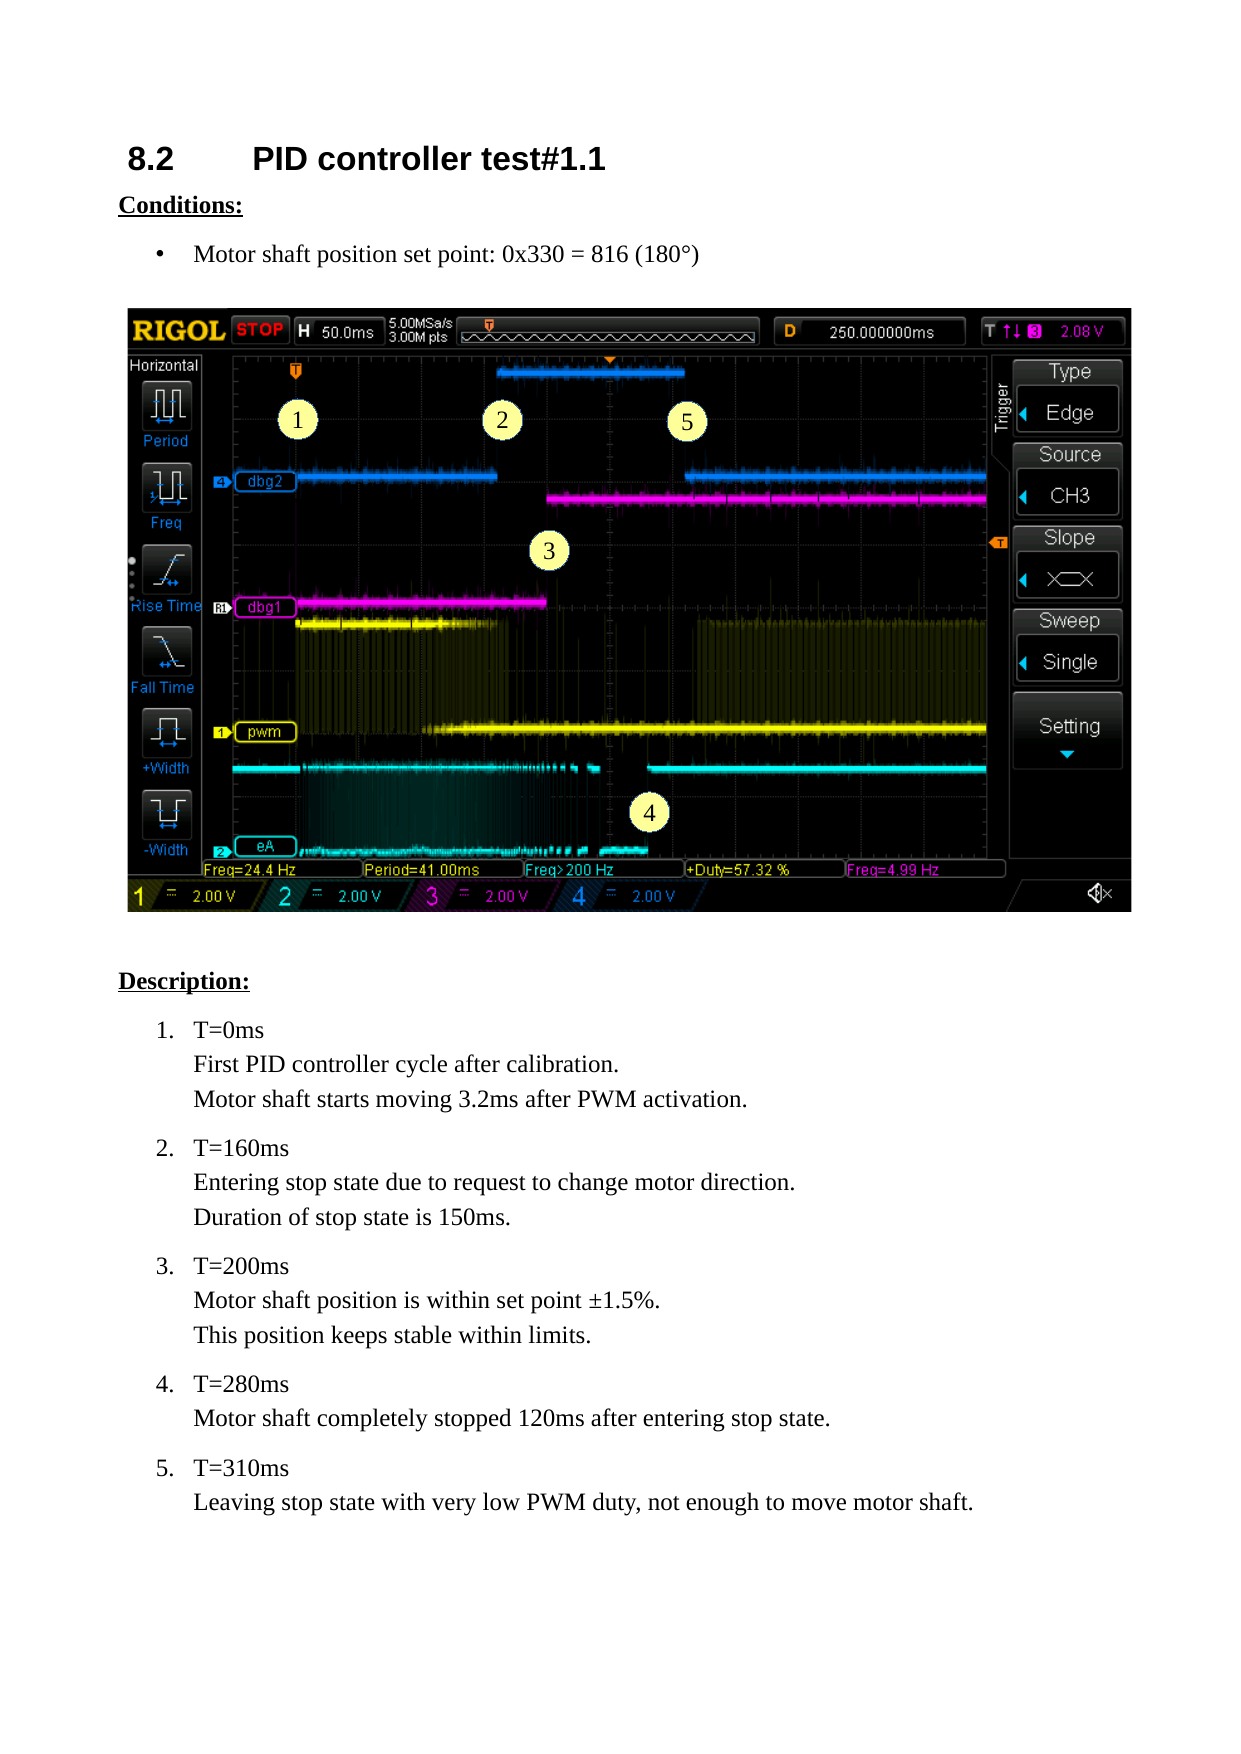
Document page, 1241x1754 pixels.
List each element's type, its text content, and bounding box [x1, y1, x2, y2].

list Motor shaft position set point: 0x330 = 816 (180°) [156, 239, 1122, 302]
list T=160ms Entering stop state due to request to change motor direction. Duration of stop state is 150ms. [156, 1133, 1122, 1231]
list T=310ms Leaving stop state with very low PWM duty, not enough to move motor shaft. [156, 1453, 1122, 1516]
picture [127, 308, 1132, 912]
text Conditions: [118, 190, 1122, 219]
list T=0ms First PID controller cycle after calibration. Motor shaft starts moving 3.2ms after PWM activation. [156, 1015, 1122, 1113]
subtitle PID controller test#1.1 [118, 139, 1122, 178]
text Description: [118, 966, 1122, 995]
list T=200ms Motor shaft position is within set point ±1.5%. This position keeps stable within limits. [156, 1251, 1122, 1349]
list T=280ms Motor shaft completely stopped 120ms after entering stop state. [156, 1369, 1122, 1432]
